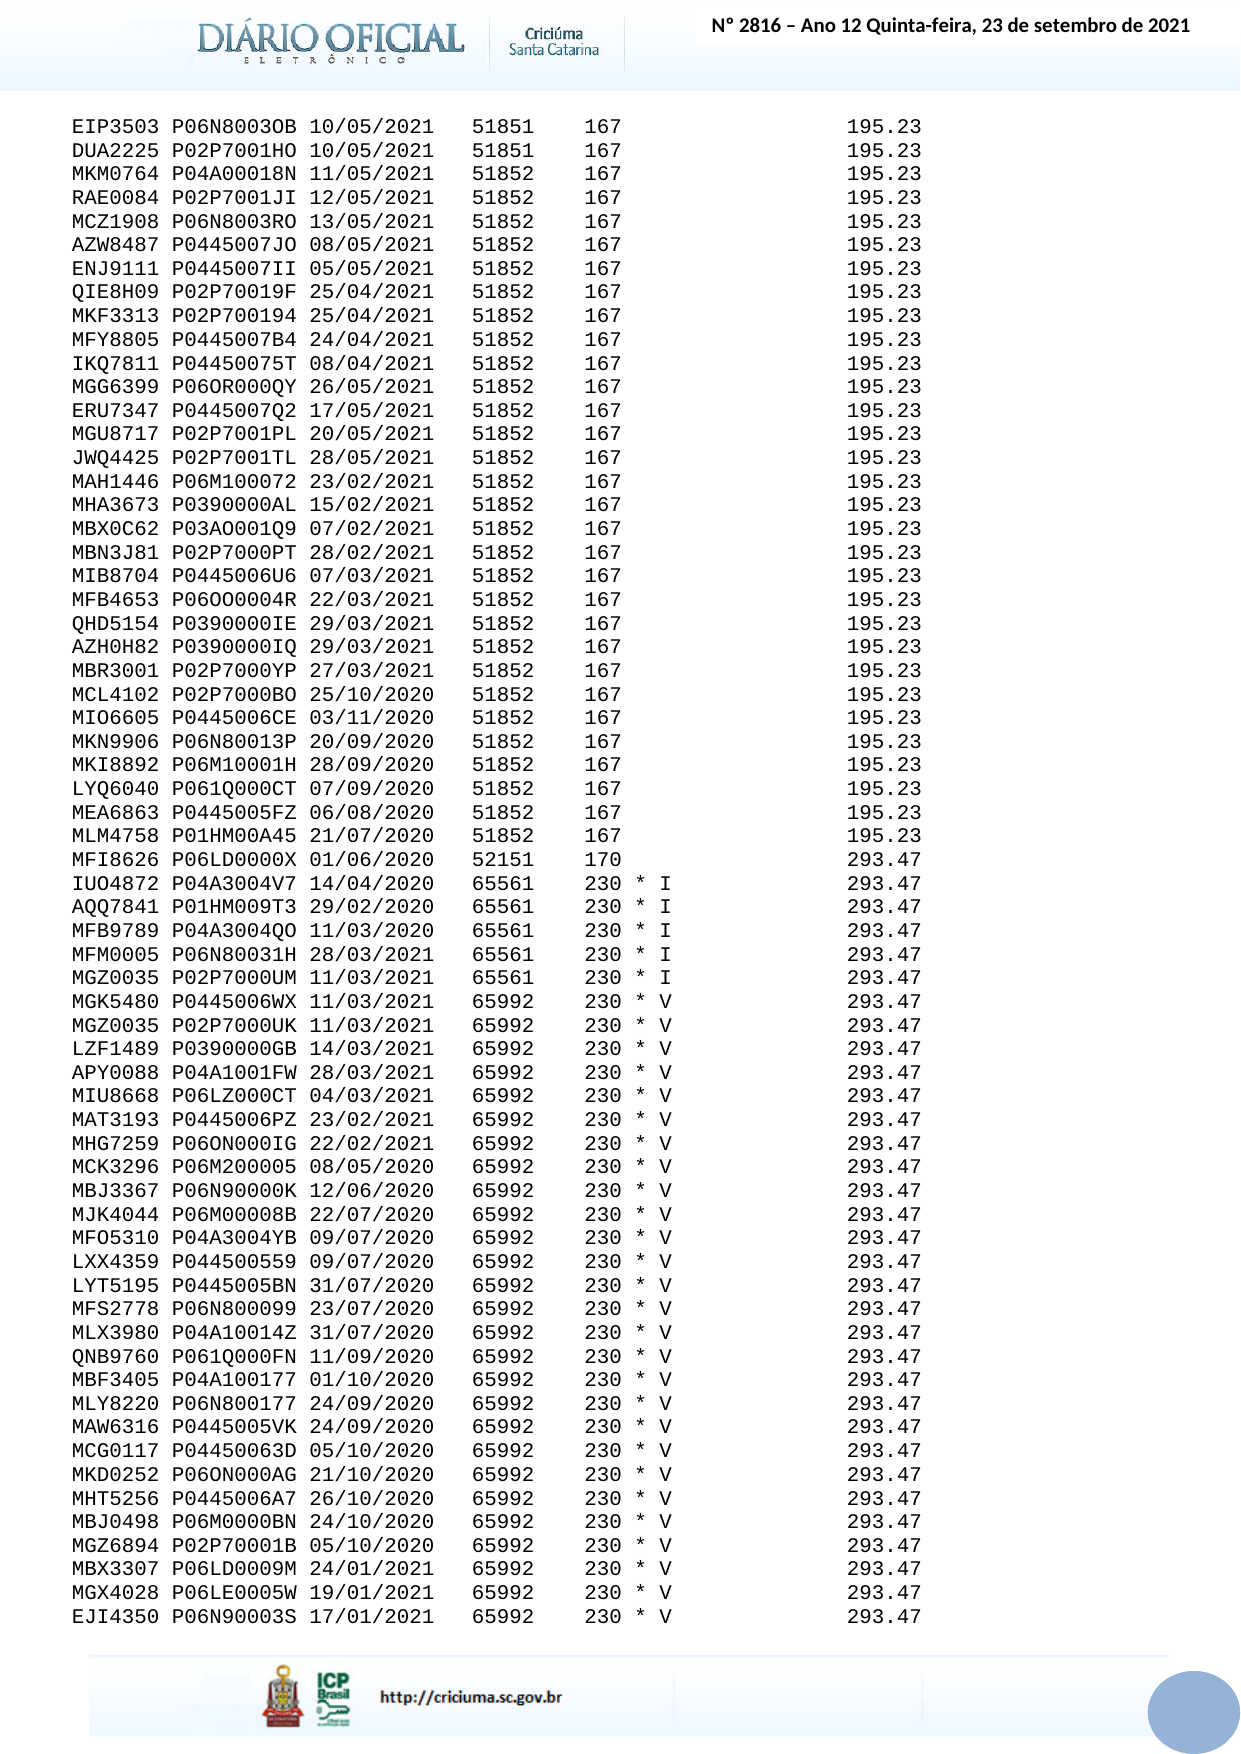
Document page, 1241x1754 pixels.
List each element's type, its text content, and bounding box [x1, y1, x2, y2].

text MAH1446 P06M100072 23/02/2021 51852 167 195.23 [59, 471, 1167, 494]
text MBF3405 P04A100177 01/10/2020 65992 230 * V 293.47 [59, 1369, 1167, 1393]
text QNB9760 P061Q000FN 11/09/2020 65992 230 * V 293.47 [59, 1346, 1167, 1369]
text AZW8487 P0445007JO 08/05/2021 51852 167 195.23 [59, 234, 1167, 258]
text MIO6605 P0445006CE 03/11/2020 51852 167 195.23 [59, 707, 1167, 731]
text MFY8805 P0445007B4 24/04/2021 51852 167 195.23 [59, 329, 1167, 352]
text MLM4758 P01HM00A45 21/07/2020 51852 167 195.23 [59, 825, 1167, 849]
text IUO4872 P04A3004V7 14/04/2020 65561 230 * I 293.47 [59, 873, 1167, 896]
text AZH0H82 P0390000IQ 29/03/2021 51852 167 195.23 [59, 636, 1167, 660]
text MFB4653 P06OO0004R 22/03/2021 51852 167 195.23 [59, 589, 1167, 613]
text MEA6863 P0445005FZ 06/08/2020 51852 167 195.23 [59, 802, 1167, 825]
text MCL4102 P02P7000BO 25/10/2020 51852 167 195.23 [59, 683, 1167, 707]
text MKD0252 P06ON000AG 21/10/2020 65992 230 * V 293.47 [59, 1464, 1167, 1487]
text MFO5310 P04A3004YB 09/07/2020 65992 230 * V 293.47 [59, 1227, 1167, 1251]
text LZF1489 P0390000GB 14/03/2021 65992 230 * V 293.47 [59, 1038, 1167, 1062]
text MIU8668 P06LZ000CT 04/03/2021 65992 230 * V 293.47 [59, 1086, 1167, 1109]
text LXX4359 P044500559 09/07/2020 65992 230 * V 293.47 [59, 1251, 1167, 1275]
text MLX3980 P04A10014Z 31/07/2020 65992 230 * V 293.47 [59, 1322, 1167, 1346]
text MBJ0498 P06M0000BN 24/10/2020 65992 230 * V 293.47 [59, 1511, 1167, 1535]
text MKM0764 P04A00018N 11/05/2021 51852 167 195.23 [59, 163, 1167, 187]
text MBR3001 P02P7000YP 27/03/2021 51852 167 195.23 [59, 660, 1167, 683]
text MFM0005 P06N80031H 28/03/2021 65561 230 * I 293.47 [59, 944, 1167, 967]
text MCK3296 P06M200005 08/05/2020 65992 230 * V 293.47 [59, 1156, 1167, 1180]
text MGG6399 P06OR000QY 26/05/2021 51852 167 195.23 [59, 376, 1167, 400]
text MGZ0035 P02P7000UK 11/03/2021 65992 230 * V 293.47 [59, 1014, 1167, 1038]
text QHD5154 P0390000IE 29/03/2021 51852 167 195.23 [59, 613, 1167, 636]
text MCG0117 P04450063D 05/10/2020 65992 230 * V 293.47 [59, 1440, 1167, 1464]
text ERU7347 P0445007Q2 17/05/2021 51852 167 195.23 [59, 400, 1167, 423]
text APY0088 P04A1001FW 28/03/2021 65992 230 * V 293.47 [59, 1062, 1167, 1086]
text MGX4028 P06LE0005W 19/01/2021 65992 230 * V 293.47 [59, 1582, 1167, 1606]
text MAT3193 P0445006PZ 23/02/2021 65992 230 * V 293.47 [59, 1109, 1167, 1133]
text QIE8H09 P02P70019F 25/04/2021 51852 167 195.23 [59, 282, 1167, 305]
text MBJ3367 P06N90000K 12/06/2020 65992 230 * V 293.47 [59, 1180, 1167, 1204]
text LYQ6040 P061Q000CT 07/09/2020 51852 167 195.23 [59, 778, 1167, 802]
text ENJ9111 P0445007II 05/05/2021 51852 167 195.23 [59, 258, 1167, 282]
text MJK4044 P06M00008B 22/07/2020 65992 230 * V 293.47 [59, 1204, 1167, 1227]
text MBX3307 P06LD0009M 24/01/2021 65992 230 * V 293.47 [59, 1558, 1167, 1582]
text AQQ7841 P01HM009T3 29/02/2020 65561 230 * I 293.47 [59, 896, 1167, 920]
text MKF3313 P02P700194 25/04/2021 51852 167 195.23 [59, 305, 1167, 329]
text LYT5195 P0445005BN 31/07/2020 65992 230 * V 293.47 [59, 1275, 1167, 1298]
text IKQ7811 P04450075T 08/04/2021 51852 167 195.23 [59, 352, 1167, 376]
text MHA3673 P0390000AL 15/02/2021 51852 167 195.23 [59, 494, 1167, 518]
text MKN9906 P06N80013P 20/09/2020 51852 167 195.23 [59, 731, 1167, 754]
text MGK5480 P0445006WX 11/03/2021 65992 230 * V 293.47 [59, 991, 1167, 1014]
text MGZ0035 P02P7000UM 11/03/2021 65561 230 * I 293.47 [59, 967, 1167, 991]
text MFS2778 P06N800099 23/07/2020 65992 230 * V 293.47 [59, 1298, 1167, 1322]
text MGU8717 P02P7001PL 20/05/2021 51852 167 195.23 [59, 423, 1167, 447]
text MHT5256 P0445006A7 26/10/2020 65992 230 * V 293.47 [59, 1487, 1167, 1511]
text EJI4350 P06N90003S 17/01/2021 65992 230 * V 293.47 [59, 1606, 1167, 1629]
text MCZ1908 P06N8003RO 13/05/2021 51852 167 195.23 [59, 211, 1167, 234]
text MHG7259 P06ON000IG 22/02/2021 65992 230 * V 293.47 [59, 1133, 1167, 1156]
text JWQ4425 P02P7001TL 28/05/2021 51852 167 195.23 [59, 447, 1167, 471]
text MKI8892 P06M10001H 28/09/2020 51852 167 195.23 [59, 754, 1167, 778]
text DUA2225 P02P7001HO 10/05/2021 51851 167 195.23 [59, 140, 1167, 163]
text MFI8626 P06LD0000X 01/06/2020 52151 170 293.47 [59, 849, 1167, 873]
text MGZ6894 P02P70001B 05/10/2020 65992 230 * V 293.47 [59, 1535, 1167, 1558]
text MFB9789 P04A3004QO 11/03/2020 65561 230 * I 293.47 [59, 920, 1167, 944]
text RAE0084 P02P7001JI 12/05/2021 51852 167 195.23 [59, 187, 1167, 211]
text MBN3J81 P02P7000PT 28/02/2021 51852 167 195.23 [59, 542, 1167, 565]
text EIP3503 P06N8003OB 10/05/2021 51851 167 195.23 [59, 116, 1167, 140]
text MAW6316 P0445005VK 24/09/2020 65992 230 * V 293.47 [59, 1417, 1167, 1440]
text MLY8220 P06N800177 24/09/2020 65992 230 * V 293.47 [59, 1393, 1167, 1417]
text MIB8704 P0445006U6 07/03/2021 51852 167 195.23 [59, 565, 1167, 589]
text MBX0C62 P03AO001Q9 07/02/2021 51852 167 195.23 [59, 518, 1167, 542]
